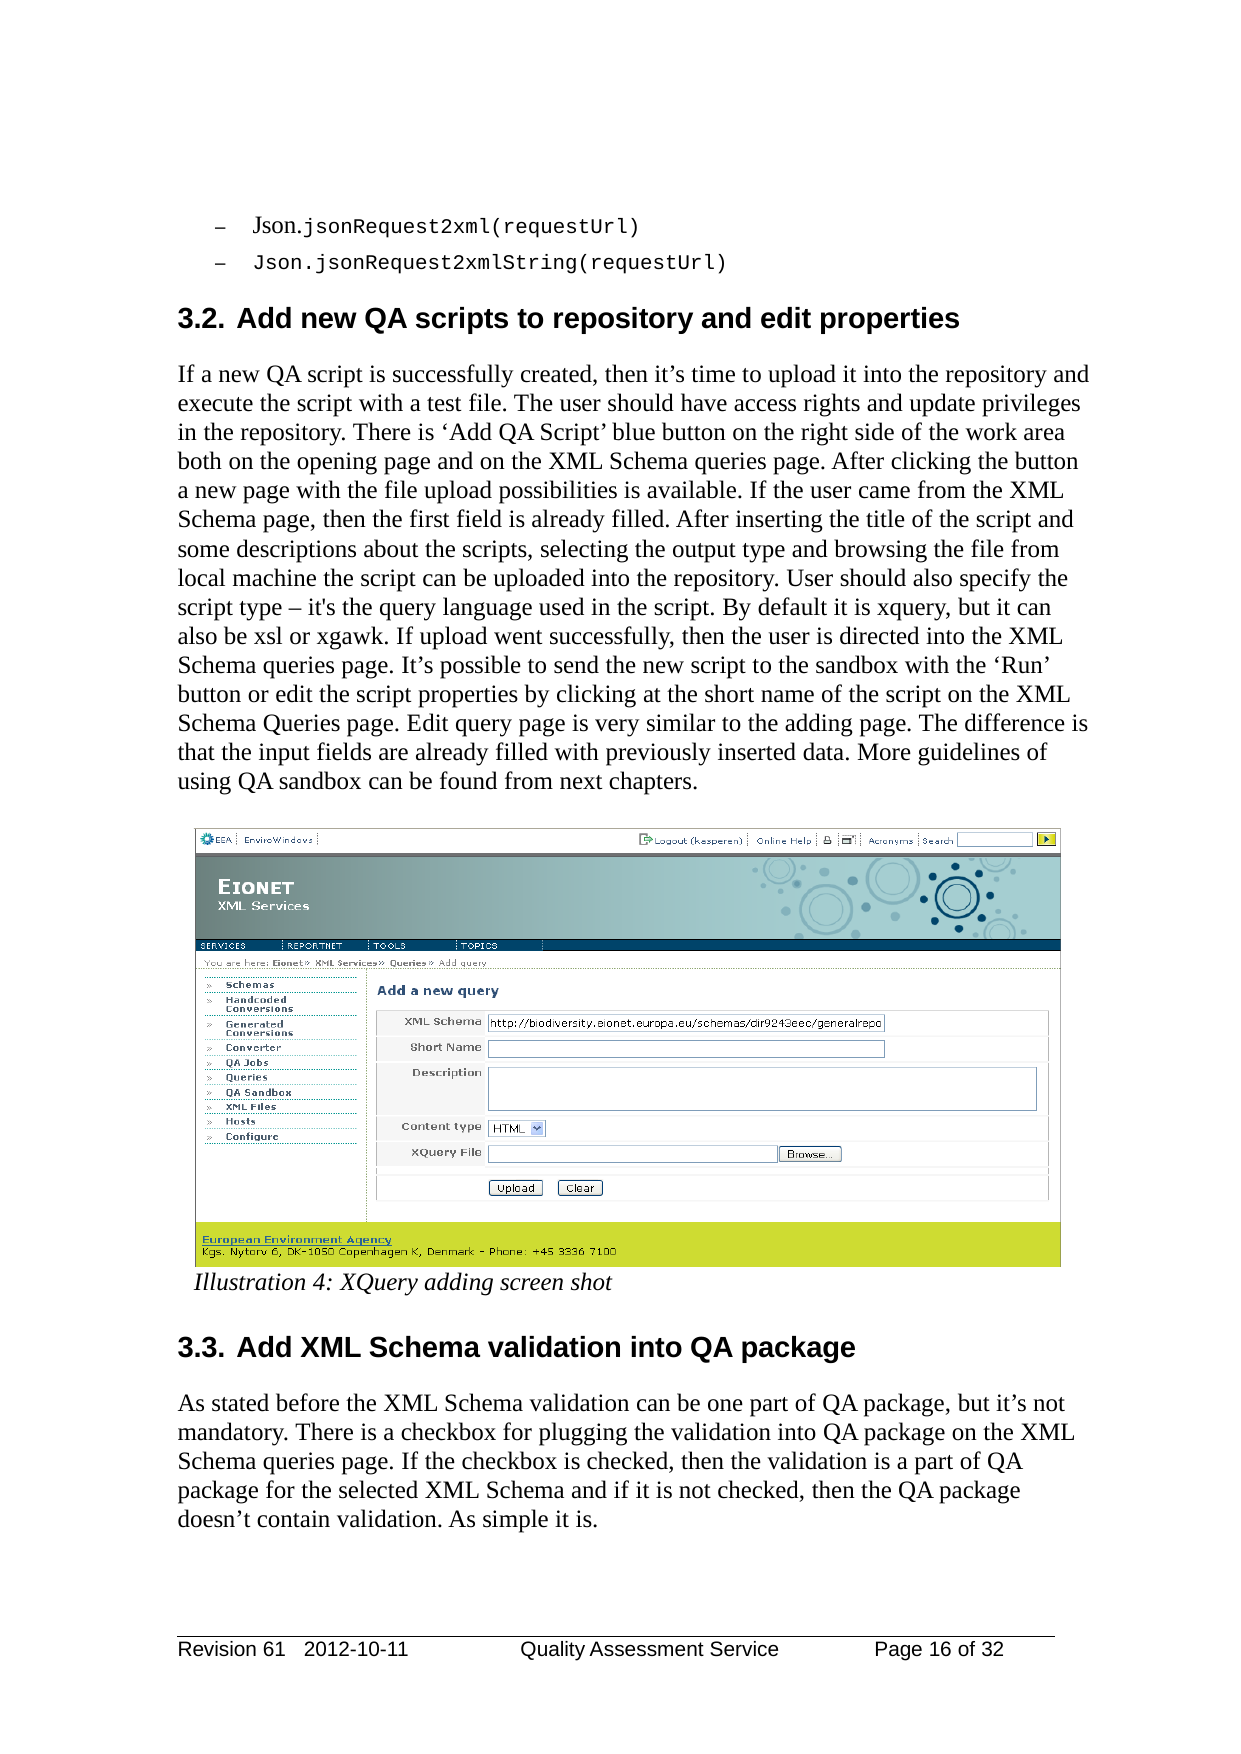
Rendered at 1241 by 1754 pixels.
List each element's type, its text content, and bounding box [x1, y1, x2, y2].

subtitle Add new QA scripts to repository and edit properties [177, 301, 1092, 334]
list Json.jsonRequest2xmlString(requestUrl) [215, 252, 1092, 276]
list Json.jsonRequest2xml(requestUrl) [215, 210, 1092, 240]
text If a new QA script is successfully created, then it’s time to upload it into the repository and execute the script with a test file. The user should have access rights and update privileges in the repository. There is ‘Add QA Script’ blue button on the right side of the work area both on the opening page and on the XML Schema queries page. After clicking the button a new page with the file upload possibilities is available. If the user came from the XML Schema page, then the first field is already filled. After inserting the title of the script and some descriptions about the scripts, selecting the output type and browsing the file from local machine the script can be uploaded into the repository. User should also specify the script type – it's the query language used in the script. By default it is xquery, but it can also be xsl or xgawk. If upload went successfully, then the user is directed into the XML Schema queries page. It’s possible to send the new script to the sandbox with the ‘Run’ button or edit the script properties by clicking at the short name of the script on the XML Schema Queries page. Edit query page is very similar to the adding page. The difference is that the input fields are already filled with previously inserted data. More guidelines of using QA sandbox can be found from next chapters. [177, 359, 1092, 795]
subtitle Add XML Schema validation into QA package [177, 1330, 1092, 1363]
text As stated before the XML Schema validation can be one part of QA package, but it’s not mandatory. There is a checkbox for plugging the validation into QA package on the XML Schema queries page. If the checkbox is checked, then the validation is a part of QA package for the selected XML Schema and if it is not checked, then the QA package doesn’t contain validation. As simple it is. [177, 1388, 1092, 1533]
text Illustration 4: XQuery adding screen shot [194, 1267, 1061, 1296]
